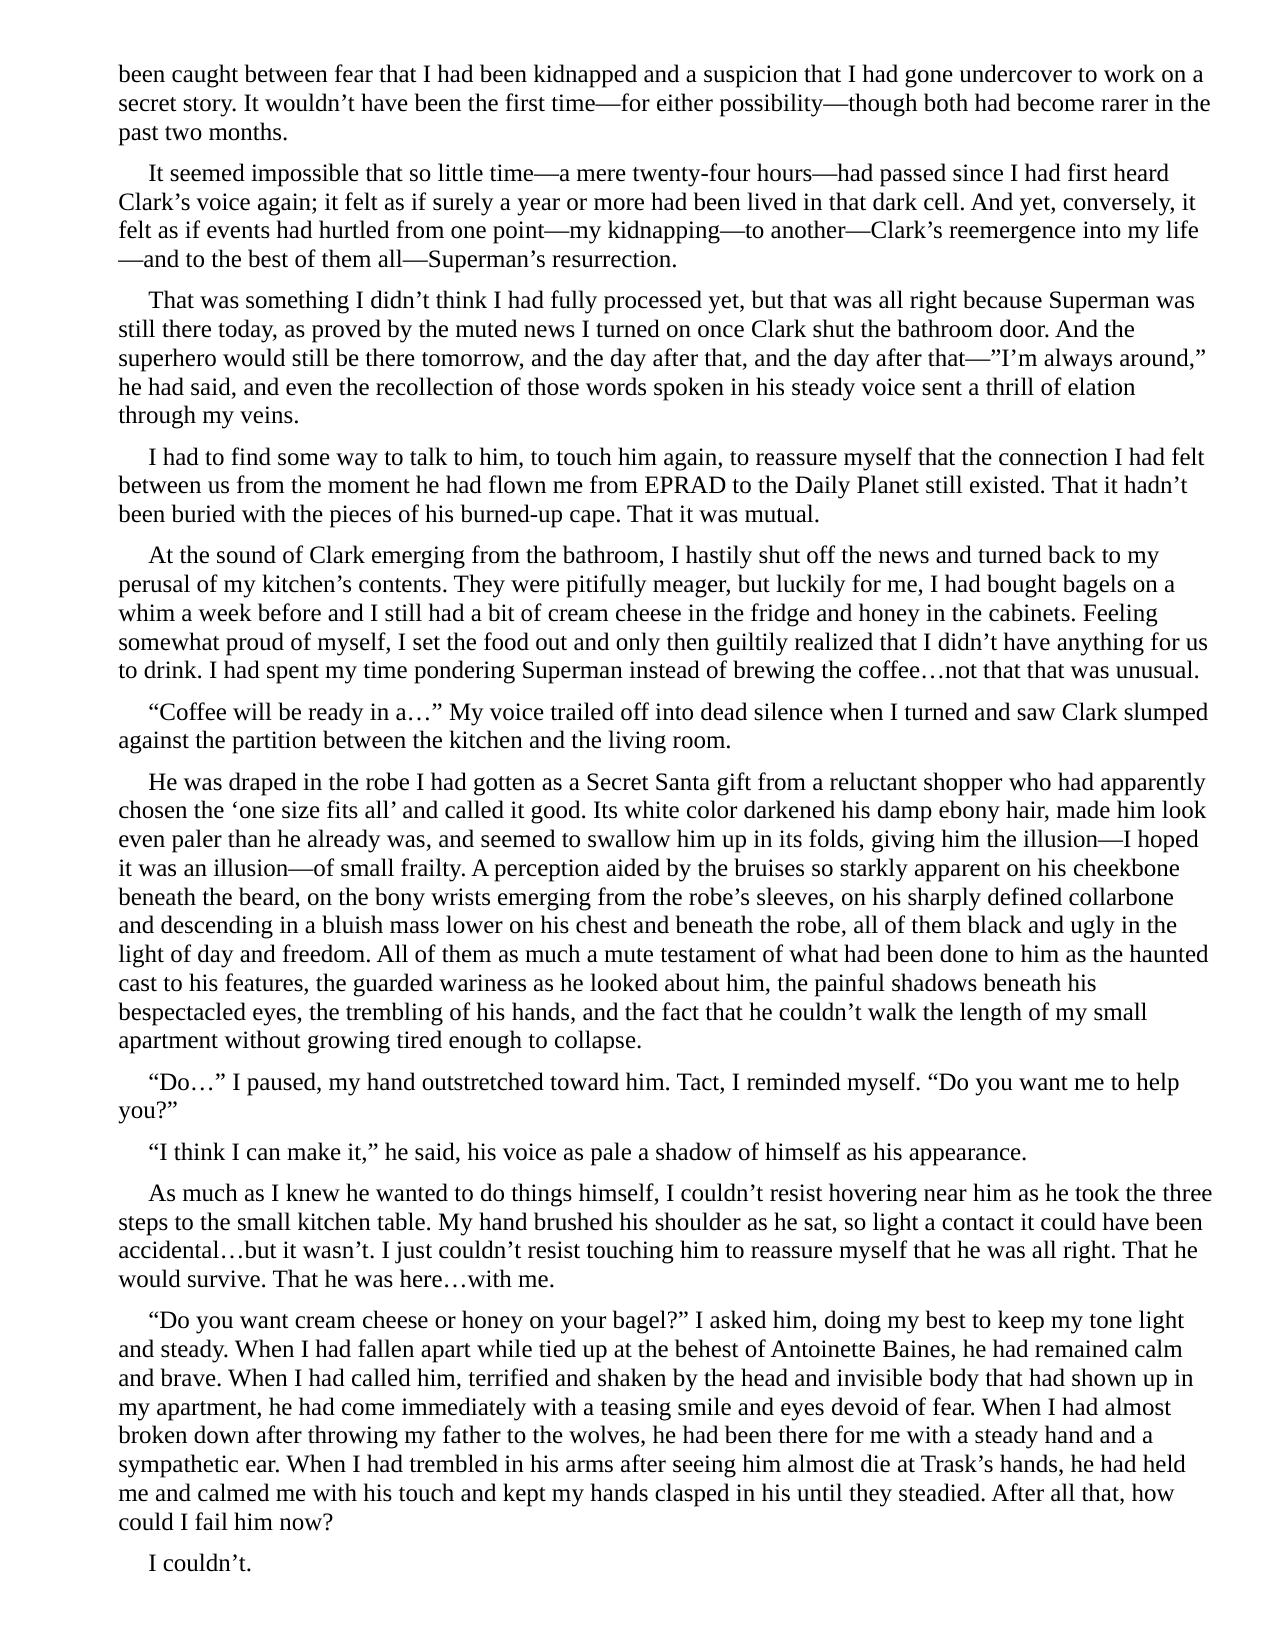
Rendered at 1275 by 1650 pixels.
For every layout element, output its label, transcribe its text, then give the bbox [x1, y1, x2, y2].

text “Do…” I paused, my hand outstretched toward him. Tact, I reminded myself. “Do you want me to help you?” [118, 1067, 1216, 1124]
text He was draped in the robe I had gotten as a Secret Santa gift from a reluctant shopper who had apparently chosen the ‘one size fits all’ and called it good. Its white color darkened his damp ebony hair, made him look even paler than he already was, and seemed to swallow him up in its folds, giving him the illusion—I hoped it was an illusion—of small frailty. A perception aided by the bruises so starkly apparent on his cheekbone beneath the beard, on the bony wrists emerging from the robe’s sleeves, on his sharply defined collarbone and descending in a bluish mass lower on his chest and beneath the robe, all of them black and ugly in the light of day and freedom. All of them as much a mute testament of what had been done to him as the haunted cast to his features, the guarded wariness as he looked about him, the painful shadows beneath his bespectacled eyes, the trembling of his hands, and the fact that he couldn’t walk the length of my small apartment without growing tired enough to collapse. [118, 767, 1216, 1054]
text It seemed impossible that so little time—a mere twenty-four hours—had passed since I had first heard Clark’s voice again; it felt as if surely a year or more had been lived in that dark cell. And yet, conversely, it felt as if events had hurtled from one point—my kidnapping—to another—Clark’s reemergence into my life—and to the best of them all—Superman’s resurrection. [118, 158, 1216, 273]
text “Do you want cream cheese or honey on your bagel?” I asked him, doing my best to keep my tone light and steady. When I had fallen apart while tied up at the behest of Antoinette Baines, he had remained calm and brave. When I had called him, terrified and shaken by the head and invisible body that had shown up in my apartment, he had come immediately with a teasing smile and eyes devoid of fear. When I had almost broken down after throwing my father to the wolves, he had been there for me with a steady hand and a sympathetic ear. When I had trembled in his arms after seeing him almost die at Trask’s hands, he had held me and calmed me with his touch and kept my hands clasped in his until they steadied. After all that, how could I fail him now? [118, 1305, 1216, 1535]
text That was something I didn’t think I had fully processed yet, but that was all right because Superman was still there today, as proved by the muted news I turned on once Clark shut the bathroom door. And the superhero would still be there tomorrow, and the day after that, and the day after that—”I’m always around,” he had said, and even the recollection of those words spoken in his steady voice sent a thrill of elation through my veins. [118, 285, 1216, 429]
text I had to find some way to talk to him, to touch him again, to reassure myself that the connection I had felt between us from the moment he had flown me from EPRAD to the Daily Planet still existed. That it hadn’t been buried with the pieces of his burned-up cape. That it was mutual. [118, 442, 1216, 528]
text As much as I knew he wanted to do things himself, I couldn’t resist hovering near him as he took the three steps to the small kitchen table. My hand brushed his shoulder as he sat, so light a contact it could have been accidental…but it wasn’t. I just couldn’t resist touching him to reassure myself that he was all right. That he would survive. That he was here…with me. [118, 1178, 1216, 1293]
text “I think I can make it,” he said, his voice as pale a shadow of himself as his appearance. [118, 1137, 1216, 1165]
text I couldn’t. [118, 1548, 1216, 1577]
text At the sound of Clark emerging from the bathroom, I hastily shut off the news and turned back to my perusal of my kitchen’s contents. They were pitifully meager, but luckily for me, I had bought bagels on a whim a week before and I still had a bit of cream cheese in the fridge and honey in the cabinets. Feeling somewhat proud of myself, I set the food out and only then guiltily realized that I didn’t have anything for us to drink. I had spent my time pondering Superman instead of brewing the coffee…not that that was unusual. [118, 540, 1216, 684]
text “Coffee will be ready in a…” My voice trailed off into dead silence when I turned and saw Clark slumped against the partition between the kitchen and the living room. [118, 697, 1216, 754]
text been caught between fear that I had been kidnapped and a suspicion that I had gone undercover to work on a secret story. It wouldn’t have been the first time—for either possibility—though both had become rarer in the past two months. [118, 59, 1216, 145]
